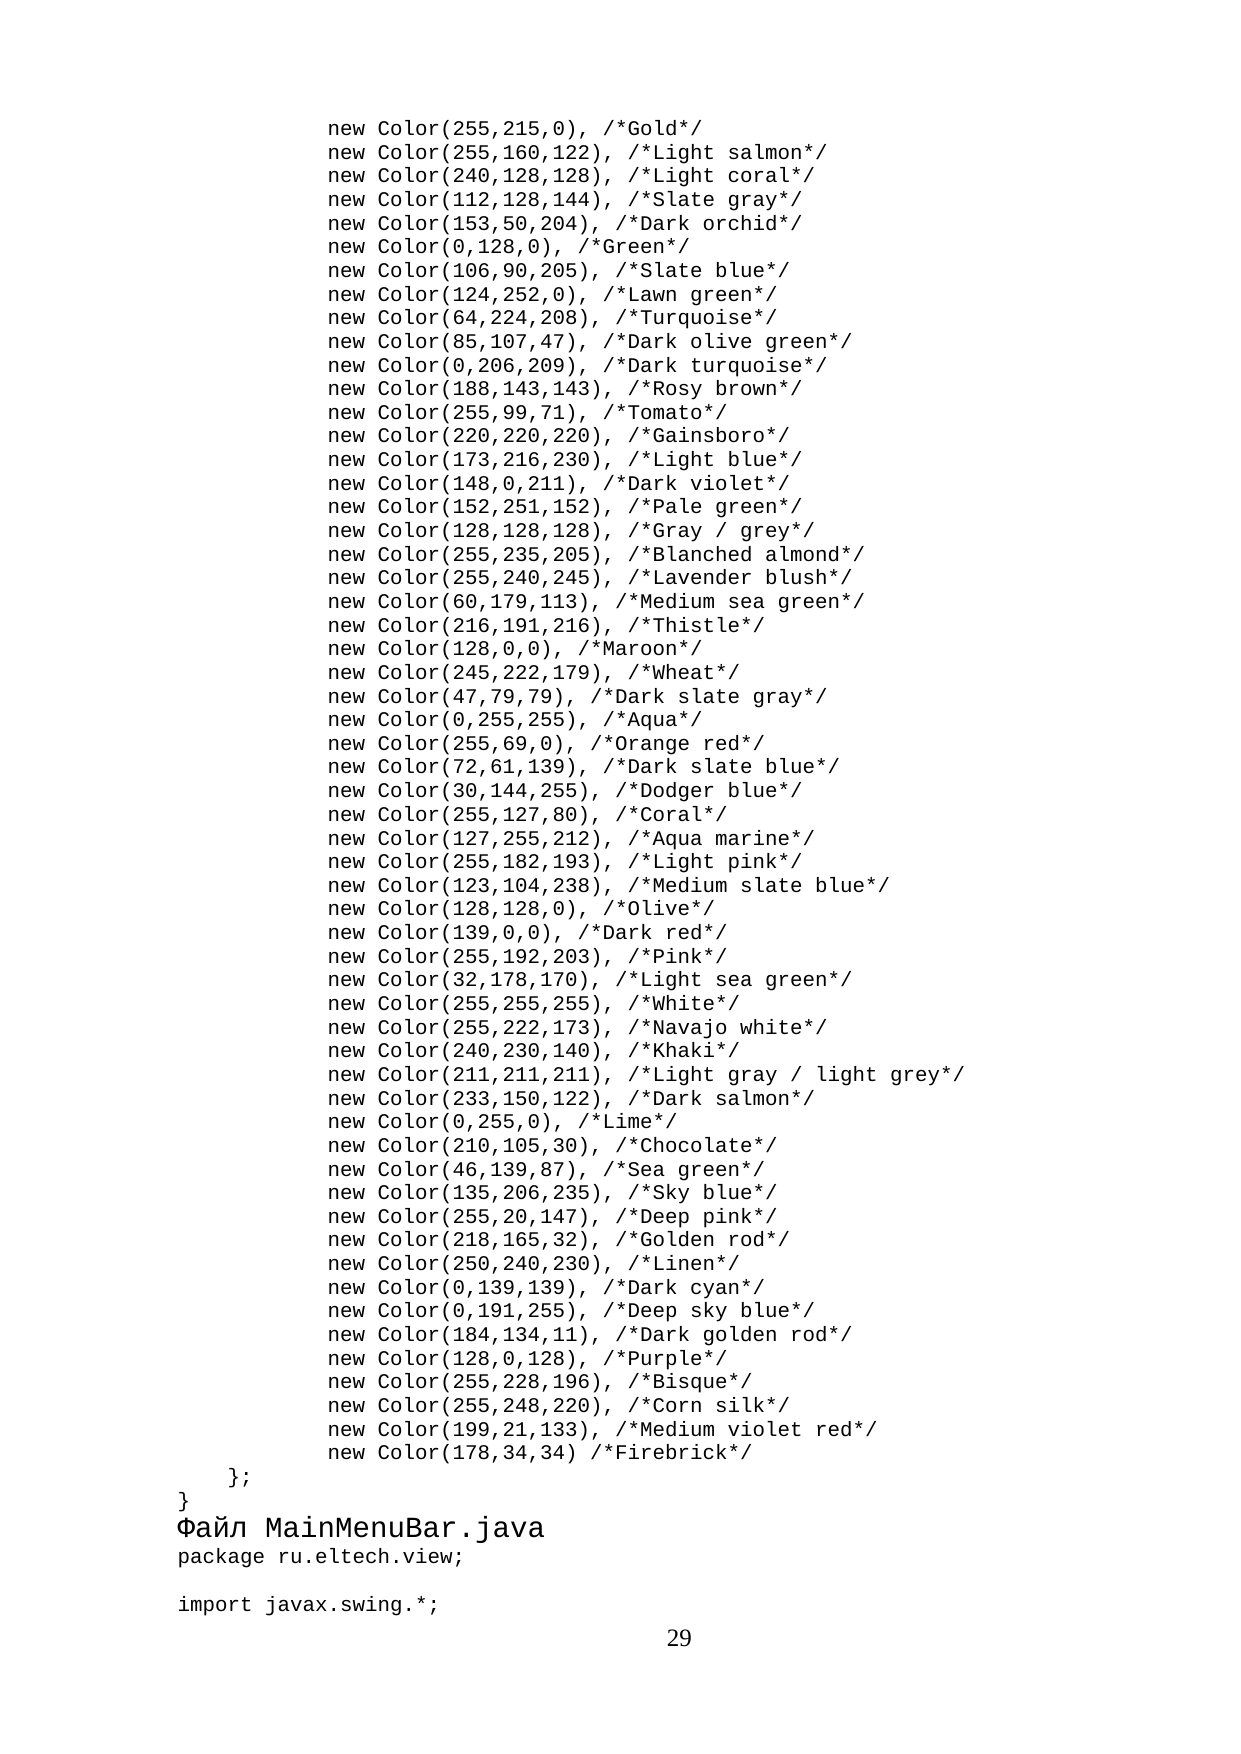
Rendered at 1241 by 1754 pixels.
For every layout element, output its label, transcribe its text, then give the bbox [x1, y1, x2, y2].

text new Color(0,255,255), /*Aqua*/ [177, 709, 1181, 733]
text new Color(255,248,220), /*Corn silk*/ [177, 1395, 1181, 1419]
text new Color(173,216,230), /*Light blue*/ [177, 449, 1181, 473]
text new Color(0,191,255), /*Deep sky blue*/ [177, 1300, 1181, 1324]
text new Color(0,206,209), /*Dark turquoise*/ [177, 354, 1181, 378]
text new Color(255,222,173), /*Navajo white*/ [177, 1017, 1181, 1040]
text new Color(47,79,79), /*Dark slate gray*/ [177, 686, 1181, 709]
text new Color(30,144,255), /*Dodger blue*/ [177, 780, 1181, 804]
text new Color(255,240,245), /*Lavender blush*/ [177, 567, 1181, 591]
text import javax.swing.*; [177, 1593, 1181, 1617]
text new Color(178,34,34) /*Firebrick*/ [177, 1442, 1181, 1466]
text new Color(148,0,211), /*Dark violet*/ [177, 473, 1181, 496]
text new Color(245,222,179), /*Wheat*/ [177, 662, 1181, 686]
text new Color(135,206,235), /*Sky blue*/ [177, 1182, 1181, 1206]
text new Color(85,107,47), /*Dark olive green*/ [177, 331, 1181, 354]
text new Color(106,90,205), /*Slate blue*/ [177, 260, 1181, 284]
text new Color(46,139,87), /*Sea green*/ [177, 1158, 1181, 1182]
text new Color(255,228,196), /*Bisque*/ [177, 1371, 1181, 1395]
text new Color(127,255,212), /*Aqua marine*/ [177, 827, 1181, 851]
text new Color(255,255,255), /*White*/ [177, 993, 1181, 1017]
text new Color(255,69,0), /*Orange red*/ [177, 733, 1181, 757]
text new Color(0,128,0), /*Green*/ [177, 236, 1181, 260]
text new Color(255,215,0), /*Gold*/ [177, 118, 1181, 142]
text } [177, 1489, 1181, 1513]
text new Color(255,235,205), /*Blanched almond*/ [177, 544, 1181, 567]
text new Color(64,224,208), /*Turquoise*/ [177, 307, 1181, 331]
text new Color(216,191,216), /*Thistle*/ [177, 615, 1181, 638]
text new Color(124,252,0), /*Lawn green*/ [177, 284, 1181, 307]
text new Color(128,0,0), /*Maroon*/ [177, 638, 1181, 662]
text new Color(240,128,128), /*Light coral*/ [177, 165, 1181, 189]
text new Color(255,20,147), /*Deep pink*/ [177, 1206, 1181, 1229]
text new Color(233,150,122), /*Dark salmon*/ [177, 1088, 1181, 1111]
text new Color(199,21,133), /*Medium violet red*/ [177, 1419, 1181, 1442]
text new Color(112,128,144), /*Slate gray*/ [177, 189, 1181, 213]
text Файл MainMenuBar.java [177, 1513, 1181, 1546]
text new Color(123,104,238), /*Medium slate blue*/ [177, 875, 1181, 898]
text new Color(240,230,140), /*Khaki*/ [177, 1040, 1181, 1064]
text new Color(139,0,0), /*Dark red*/ [177, 922, 1181, 946]
text new Color(210,105,30), /*Chocolate*/ [177, 1135, 1181, 1158]
text new Color(255,182,193), /*Light pink*/ [177, 851, 1181, 875]
text new Color(184,134,11), /*Dark golden rod*/ [177, 1324, 1181, 1348]
text new Color(220,220,220), /*Gainsboro*/ [177, 426, 1181, 449]
text new Color(0,139,139), /*Dark cyan*/ [177, 1277, 1181, 1300]
text new Color(128,128,0), /*Olive*/ [177, 898, 1181, 922]
text new Color(72,61,139), /*Dark slate blue*/ [177, 757, 1181, 780]
text new Color(255,160,122), /*Light salmon*/ [177, 142, 1181, 165]
text package ru.eltech.view; [177, 1546, 1181, 1570]
text new Color(153,50,204), /*Dark orchid*/ [177, 213, 1181, 236]
text new Color(152,251,152), /*Pale green*/ [177, 496, 1181, 520]
text new Color(128,0,128), /*Purple*/ [177, 1348, 1181, 1371]
text new Color(128,128,128), /*Gray / grey*/ [177, 520, 1181, 544]
text new Color(211,211,211), /*Light gray / light grey*/ [177, 1064, 1181, 1088]
text new Color(60,179,113), /*Medium sea green*/ [177, 591, 1181, 615]
text new Color(32,178,170), /*Light sea green*/ [177, 969, 1181, 993]
text new Color(255,192,203), /*Pink*/ [177, 946, 1181, 969]
text new Color(0,255,0), /*Lime*/ [177, 1111, 1181, 1135]
text }; [177, 1466, 1181, 1489]
text new Color(218,165,32), /*Golden rod*/ [177, 1229, 1181, 1253]
text new Color(255,127,80), /*Coral*/ [177, 804, 1181, 827]
text new Color(188,143,143), /*Rosy brown*/ [177, 378, 1181, 402]
text new Color(250,240,230), /*Linen*/ [177, 1253, 1181, 1277]
text new Color(255,99,71), /*Tomato*/ [177, 402, 1181, 426]
